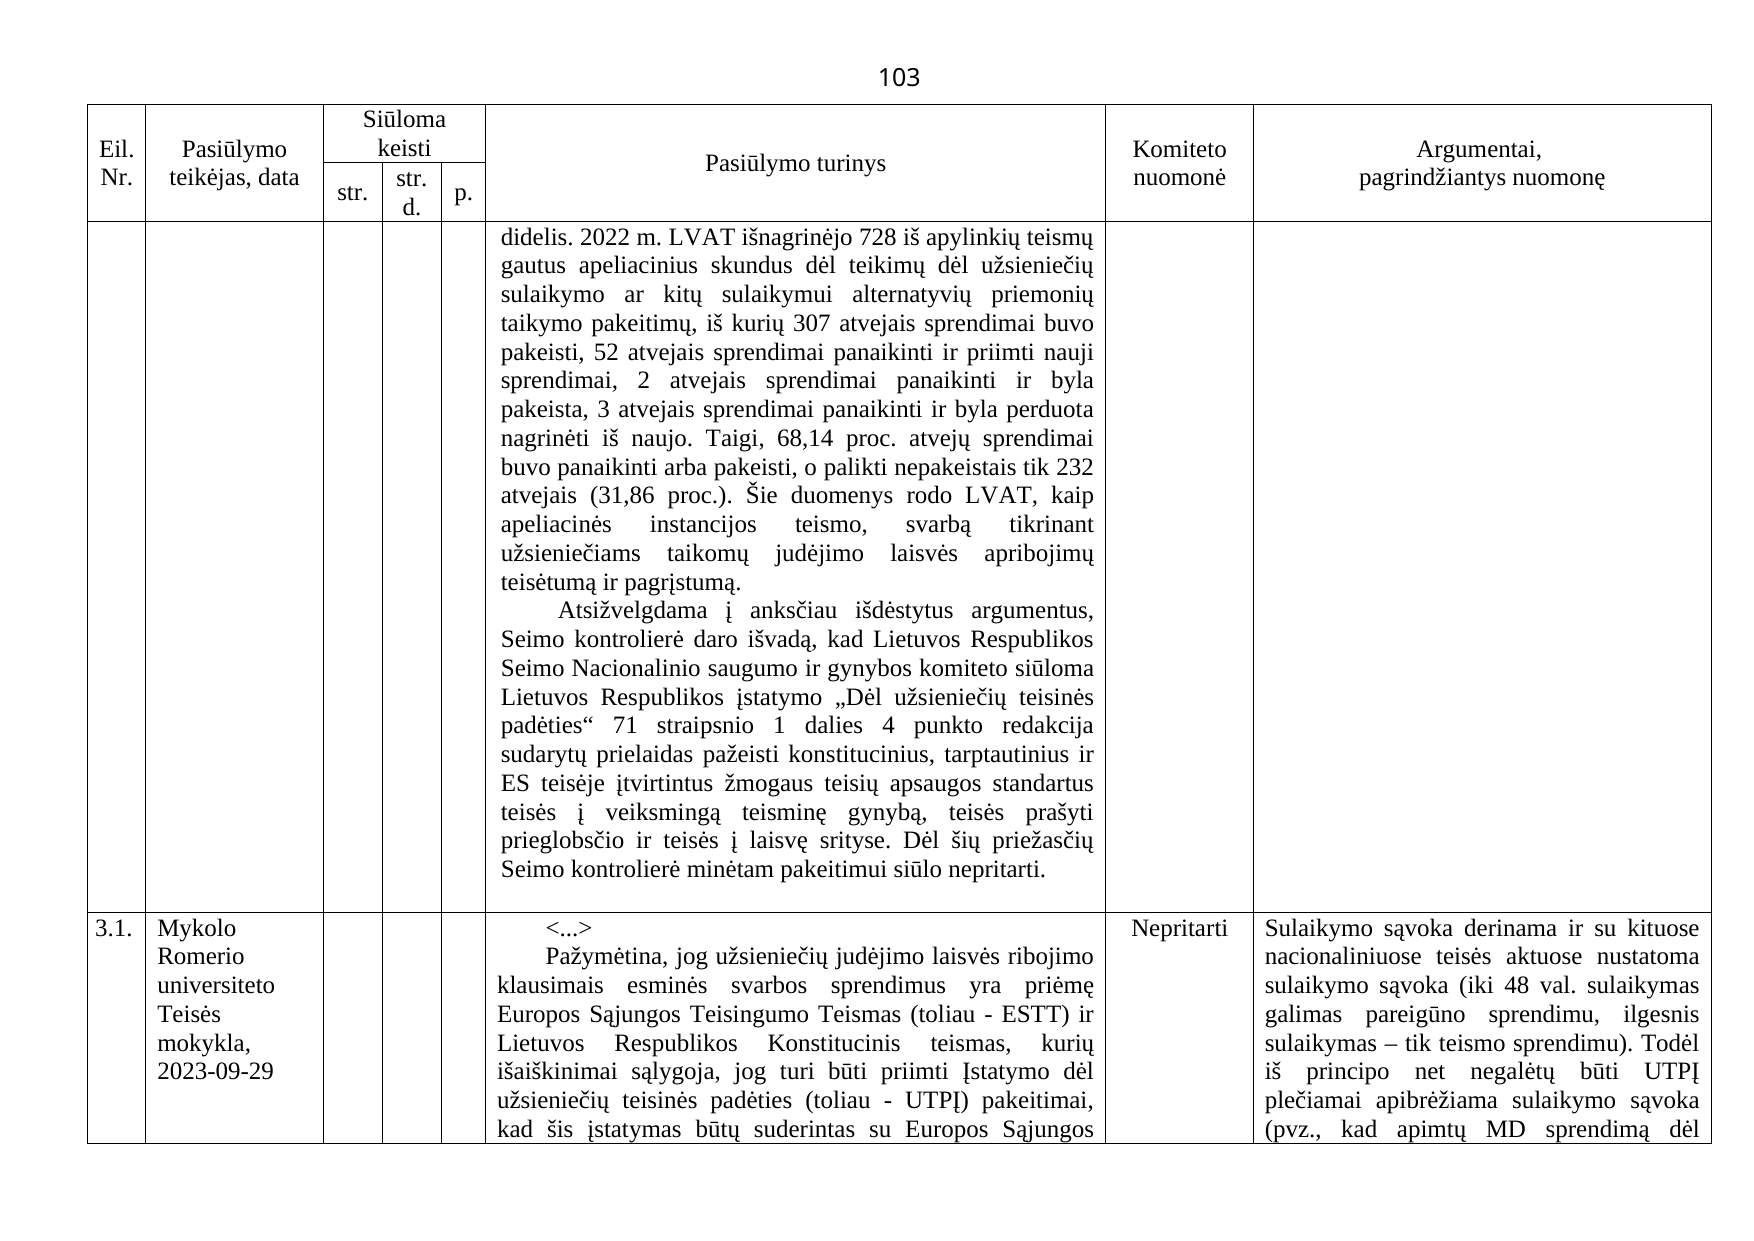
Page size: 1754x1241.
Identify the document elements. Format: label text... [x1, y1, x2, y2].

table_cell [324, 222, 382, 912]
table_cell [88, 222, 145, 912]
table_header Argumentai, pagrindžiantys nuomonę [1254, 105, 1711, 221]
table_cell str. [324, 163, 382, 221]
table_cell 3.1. [88, 913, 145, 1143]
table_cell [442, 913, 485, 1143]
table_header Komiteto nuomonė [1106, 105, 1253, 221]
table_cell Nepritarti [1106, 913, 1253, 1143]
table_cell [383, 913, 441, 1143]
table_cell [146, 222, 323, 912]
table_cell [1106, 222, 1253, 912]
table_cell <...> Pažymėtina, jog užsieniečių judėjimo laisvės ribojimo klausimais esminės svarbos sprendimus yra priėmę Europos Sąjungos Teisingumo Teismas (toliau - ESTT) ir Lietuvos Respublikos Konstitucinis teismas, kurių išaiškinimai sąlygoja, jog turi būti priimti Įstatymo dėl užsieniečių teisinės padėties (toliau - UTPĮ) pakeitimai, kad šis įstatymas būtų suderintas su Europos Sąjungos [486, 913, 1105, 1143]
table_cell Sulaikymo sąvoka derinama ir su kituose nacionaliniuose teisės aktuose nustatoma sulaikymo sąvoka (iki 48 val. sulaikymas galimas pareigūno sprendimu, ilgesnis sulaikymas – tik teismo sprendimu). Todėl iš principo net negalėtų būti UTPĮ plečiamai apibrėžiama sulaikymo sąvoka (pvz., kad apimtų MD sprendimą dėl [1254, 913, 1711, 1143]
table_header Pasiūlymo teikėjas, data [146, 105, 323, 221]
table_cell [324, 913, 382, 1143]
table_cell Mykolo Romerio universiteto Teisės mokykla, 2023-09-29 [146, 913, 323, 1143]
table_cell [1254, 222, 1711, 912]
table_cell [383, 222, 441, 912]
table_cell str. d. [383, 163, 441, 221]
table_header Eil. Nr. [88, 105, 145, 221]
table_cell [442, 222, 485, 912]
table_header Pasiūlymo turinys [486, 105, 1105, 221]
table_header Siūloma keisti [324, 105, 485, 162]
table_cell p. [442, 163, 485, 221]
